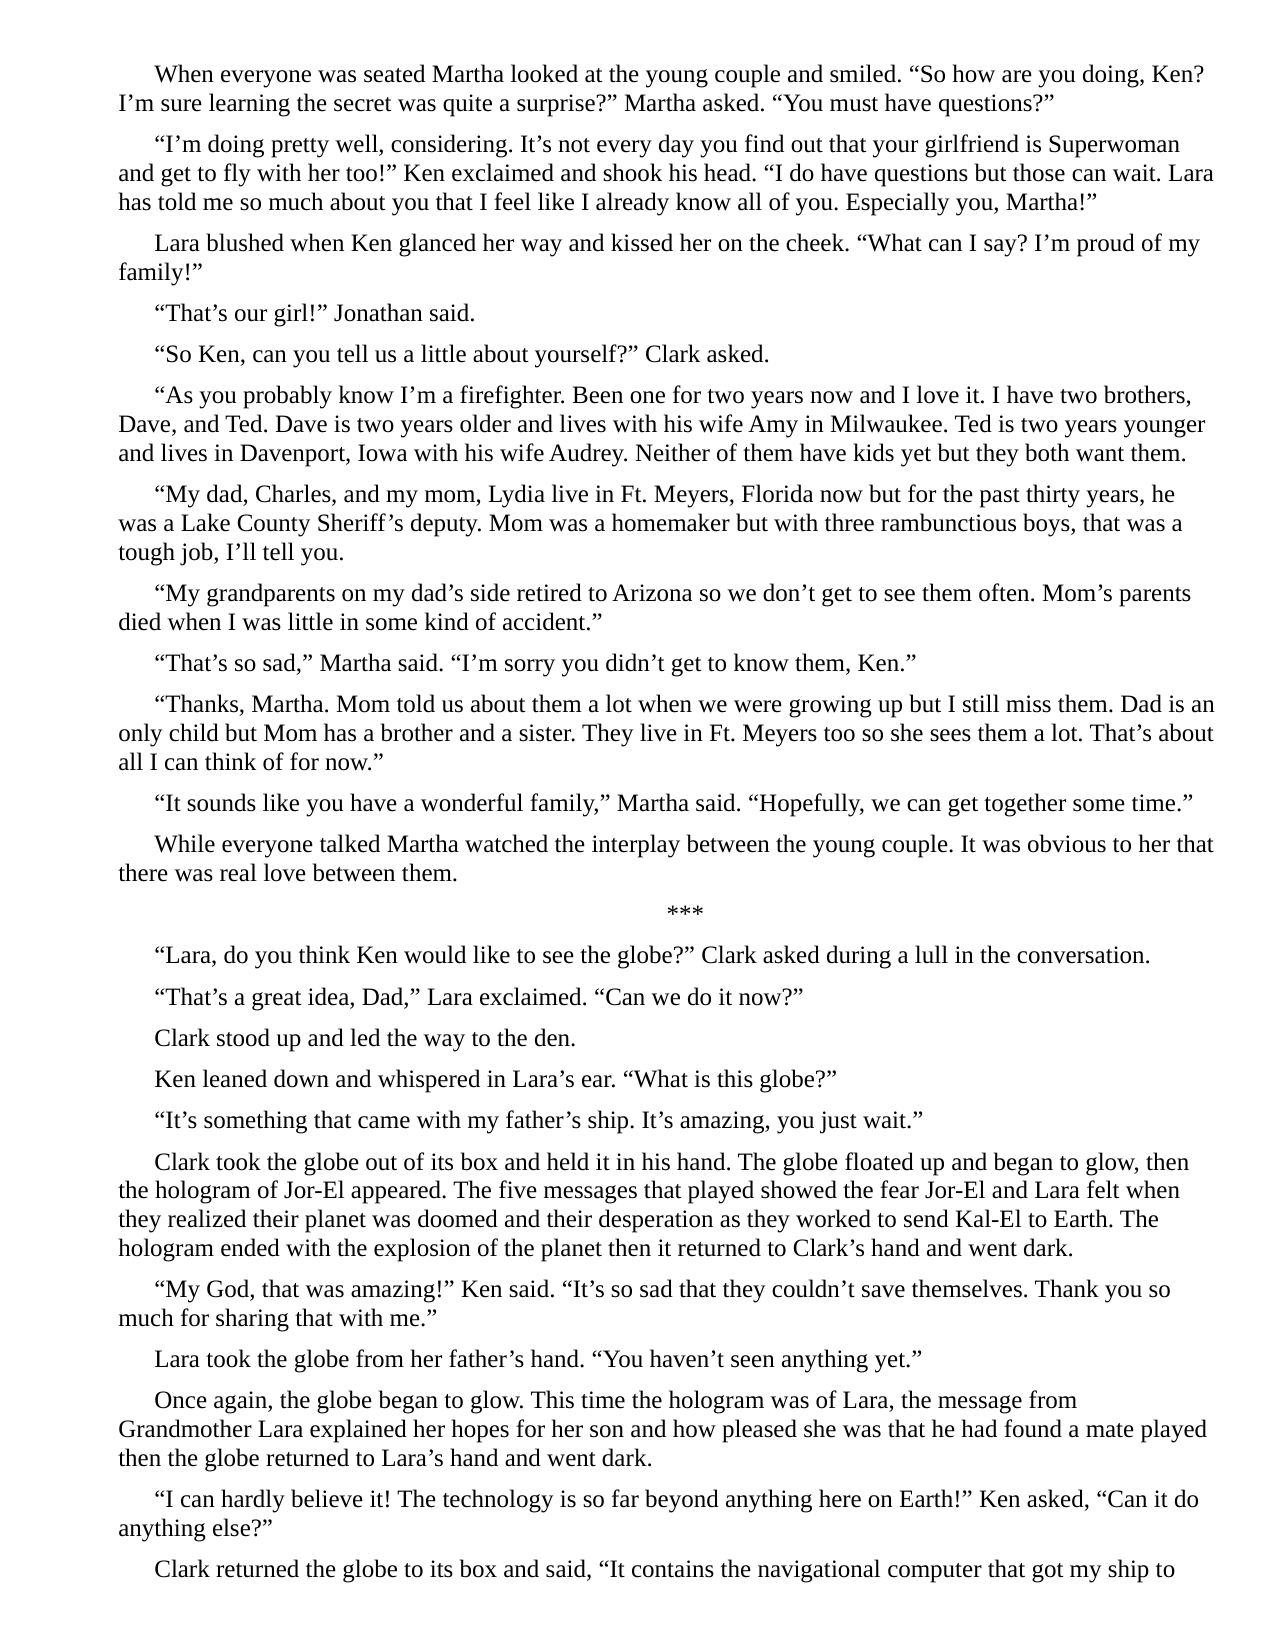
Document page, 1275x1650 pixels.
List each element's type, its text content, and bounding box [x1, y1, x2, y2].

text “I’m doing pretty well, considering. It’s not every day you find out that your girlfriend is Superwoman and get to fly with her too!” Ken exclaimed and shook his head. “I do have questions but those can wait. Lara has told me so much about you that I feel like I already know all of you. Especially you, Martha!” [118, 129, 1216, 215]
text While everyone talked Martha watched the interplay between the young couple. It was obvious to her that there was real love between them. [118, 829, 1216, 887]
text “That’s a great idea, Dad,” Lara exclaimed. “Can we do it now?” [118, 982, 1216, 1010]
text Lara blushed when Ken glanced her way and kissed her on the cheek. “What can I say? I’m proud of my family!” [118, 228, 1216, 285]
text “As you probably know I’m a firefighter. Been one for two years now and I love it. I have two brothers, Dave, and Ted. Dave is two years older and lives with his wife Amy in Milwaukee. Ted is two years younger and lives in Davenport, Iowa with his wife Audrey. Neither of them have kids yet but they both want them. [118, 380, 1216, 467]
text *** [118, 899, 1216, 928]
text “So Ken, can you tell us a little about yourself?” Clark asked. [118, 339, 1216, 368]
text Clark stood up and led the way to the den. [118, 1023, 1216, 1052]
text “Thanks, Martha. Mom told us about them a lot when we were growing up but I still miss them. Dad is an only child but Mom has a brother and a sister. They live in Ft. Meyers too so she sees them a lot. That’s about all I can think of for now.” [118, 689, 1216, 775]
text When everyone was seated Martha looked at the young couple and smiled. “So how are you doing, Ken? I’m sure learning the secret was quite a surprise?” Martha asked. “You must have questions?” [118, 59, 1216, 117]
text Lara took the globe from her father’s hand. “You haven’t seen anything yet.” [118, 1344, 1216, 1373]
text “My God, that was amazing!” Ken said. “It’s so sad that they couldn’t save themselves. Thank you so much for sharing that with me.” [118, 1274, 1216, 1332]
text “It’s something that came with my father’s ship. It’s amazing, you just wait.” [118, 1105, 1216, 1134]
text “It sounds like you have a wonderful family,” Martha said. “Hopefully, we can get together some time.” [118, 788, 1216, 817]
text Once again, the globe began to glow. This time the hologram was of Lara, the message from Grandmother Lara explained her hopes for her son and how pleased she was that he had found a mate played then the globe returned to Lara’s hand and went dark. [118, 1385, 1216, 1472]
text Ken leaned down and whispered in Lara’s ear. “What is this globe?” [118, 1064, 1216, 1093]
text “That’s our girl!” Jonathan said. [118, 298, 1216, 327]
text “Lara, do you think Ken would like to see the globe?” Clark asked during a lull in the conversation. [118, 940, 1216, 969]
text “My grandparents on my dad’s side retired to Arizona so we don’t get to see them often. Mom’s parents died when I was little in some kind of accident.” [118, 578, 1216, 635]
text Clark returned the globe to its box and said, “It contains the navigational computer that got my ship to [118, 1554, 1216, 1583]
text “My dad, Charles, and my mom, Lydia live in Ft. Meyers, Florida now but for the past thirty years, he was a Lake County Sheriff’s deputy. Mom was a homemaker but with three rambunctious boys, that was a tough job, I’ll tell you. [118, 479, 1216, 565]
text “I can hardly believe it! The technology is so far beyond anything here on Earth!” Ken asked, “Can it do anything else?” [118, 1484, 1216, 1542]
text Clark took the globe out of its box and held it in his hand. The globe floated up and began to glow, then the hologram of Jor-El appeared. The five messages that played showed the fear Jor-El and Lara felt when they realized their planet was doomed and their desperation as they worked to send Kal-El to Earth. The hologram ended with the explosion of the planet then it returned to Clark’s hand and went dark. [118, 1147, 1216, 1262]
text “That’s so sad,” Martha said. “I’m sorry you didn’t get to know them, Ken.” [118, 648, 1216, 677]
